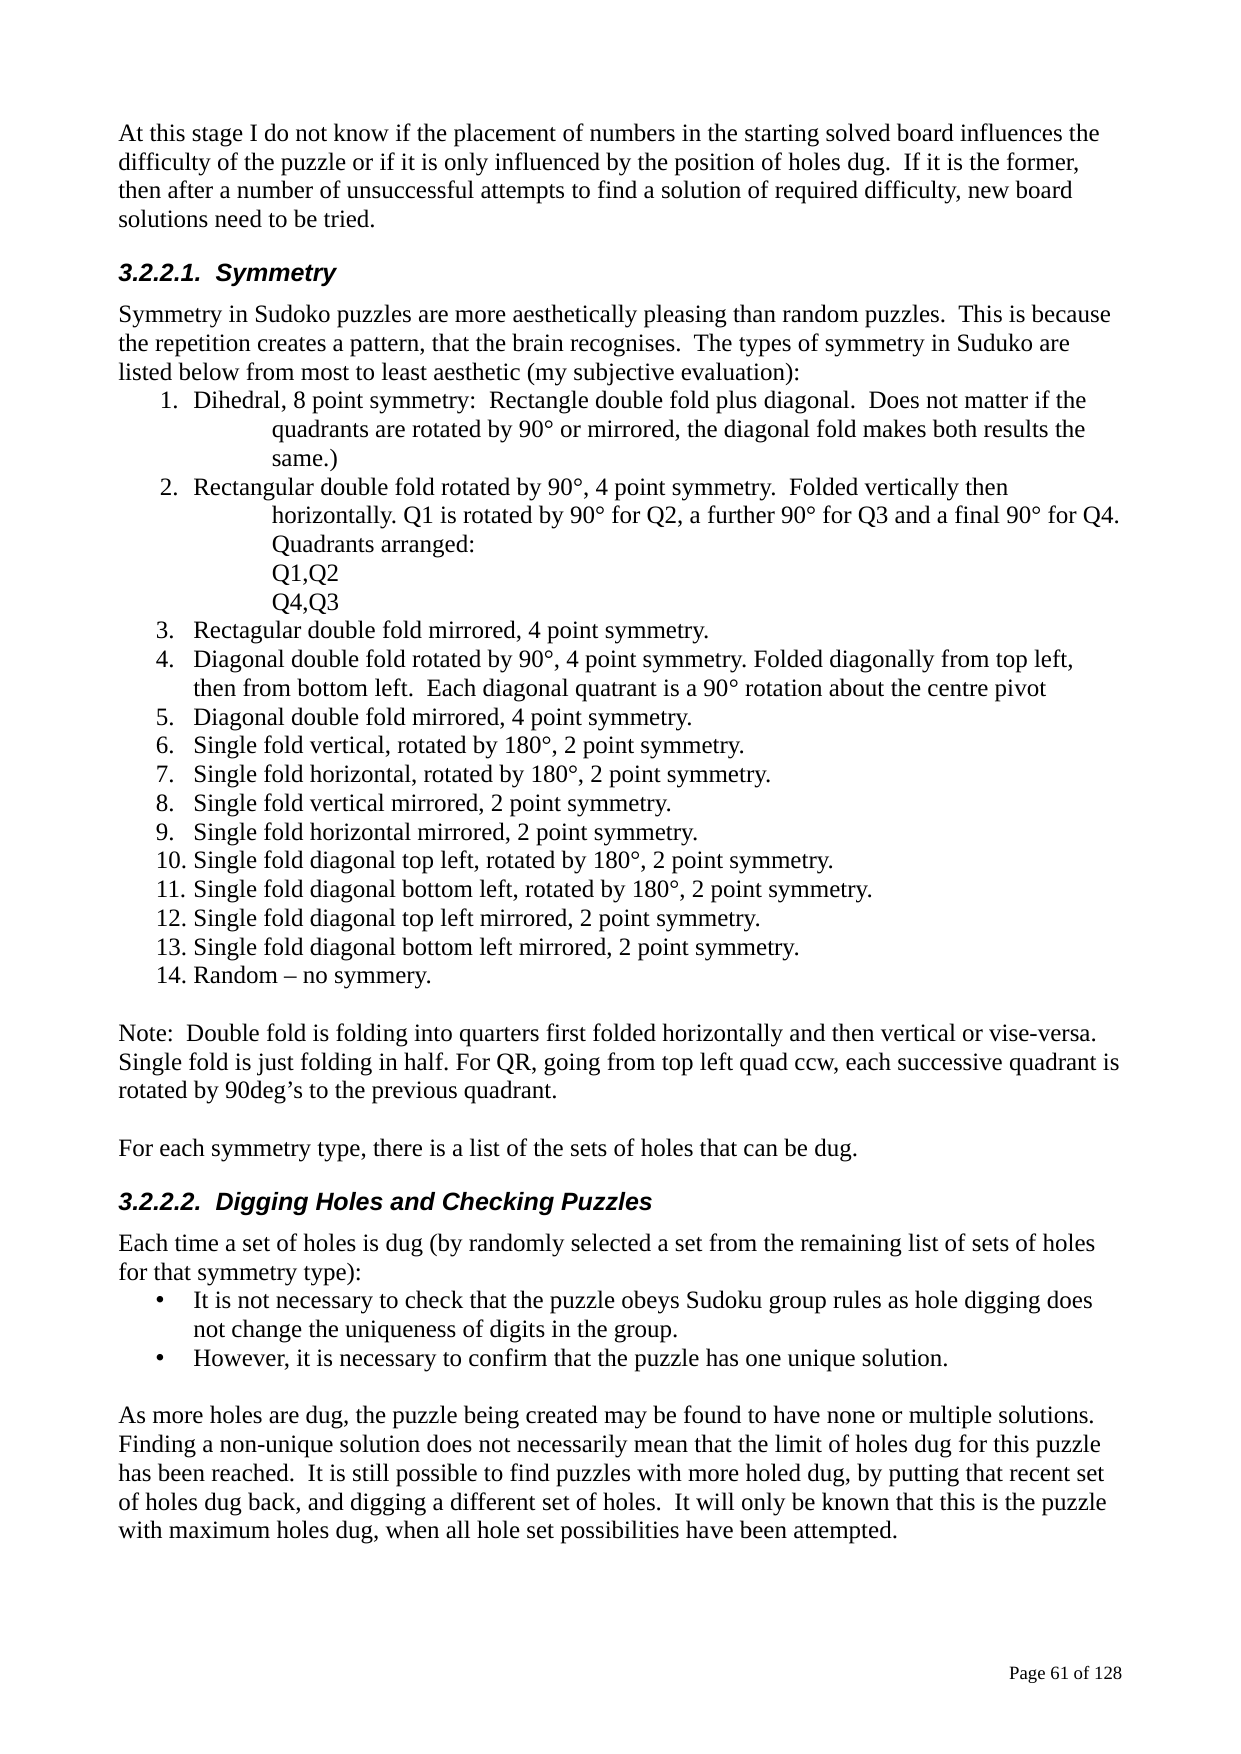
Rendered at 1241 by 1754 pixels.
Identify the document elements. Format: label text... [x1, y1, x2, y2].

subtitle Symmetry [118, 258, 1122, 287]
text For each symmetry type, there is a list of the sets of holes that can be dug. [118, 1133, 1122, 1162]
text Symmetry in Sudoko puzzles are more aesthetically pleasing than random puzzles. This is because the repetition creates a pattern, that the brain recognises. The types of symmetry in Suduko are listed below from most to least aesthetic (my subjective evaluation): [118, 299, 1122, 386]
list Single fold diagonal top left, rotated by 180°, 2 point symmetry. [156, 846, 1122, 874]
text As more holes are dug, the puzzle being created may be found to have none or multiple solutions. Finding a non-unique solution does not necessarily mean that the limit of holes dug for this puzzle has been reached. It is still possible to find puzzles with more holed dug, by putting that recent set of holes dug back, and digging a different set of holes. It will only be known that this is the puzzle with maximum holes dug, when all hole set possibilities have been attempted. [118, 1401, 1122, 1544]
list Single fold horizontal, rotated by 180°, 2 point symmetry. [156, 759, 1122, 788]
list Single fold vertical, rotated by 180°, 2 point symmetry. [156, 731, 1122, 759]
list Random – no symmery. [156, 961, 1122, 989]
list Dihedral, 8 point symmetry: Rectangle double fold plus diagonal. Does not matter if the quadrants are rotated by 90° or mirrored, the diagonal fold makes both results the same.) [159, 386, 1122, 472]
list Single fold vertical mirrored, 2 point symmetry. [156, 788, 1122, 817]
list However, it is necessary to confirm that the puzzle has one unique solution. [156, 1343, 1122, 1372]
text At this stage I do not know if the placement of numbers in the starting solved board influences the difficulty of the puzzle or if it is only influenced by the position of holes dug. If it is the former, then after a number of unsuccessful attempts to find a solution of required difficulty, new board solutions need to be tried. [118, 118, 1122, 233]
list Single fold diagonal top left mirrored, 2 point symmetry. [156, 903, 1122, 932]
list Rectangular double fold rotated by 90°, 4 point symmetry. Folded vertically then horizontally. Q1 is rotated by 90° for Q2, a further 90° for Q3 and a final 90° for Q4. Quadrants arranged: Q1,Q2 Q4,Q3 [159, 472, 1122, 616]
list Single fold diagonal bottom left, rotated by 180°, 2 point symmetry. [156, 874, 1122, 903]
list Rectagular double fold mirrored, 4 point symmetry. [156, 616, 1122, 644]
list Diagonal double fold mirrored, 4 point symmetry. [156, 702, 1122, 731]
list It is not necessary to check that the puzzle obeys Sudoku group rules as hole digging does not change the uniqueness of digits in the group. [156, 1286, 1122, 1343]
list Diagonal double fold rotated by 90°, 4 point symmetry. Folded diagonally from top left, then from bottom left. Each diagonal quatrant is a 90° rotation about the centre pivot [156, 644, 1122, 702]
text Note: Double fold is folding into quarters first folded horizontally and then vertical or vise-versa. Single fold is just folding in half. For QR, going from top left quad ccw, each successive quadrant is rotated by 90deg’s to the previous quadrant. [118, 1018, 1122, 1104]
text Each time a set of holes is dug (by randomly selected a set from the remaining list of sets of holes for that symmetry type): [118, 1228, 1122, 1286]
list Single fold horizontal mirrored, 2 point symmetry. [156, 817, 1122, 846]
list Single fold diagonal bottom left mirrored, 2 point symmetry. [156, 932, 1122, 961]
subtitle Digging Holes and Checking Puzzles [118, 1187, 1122, 1216]
